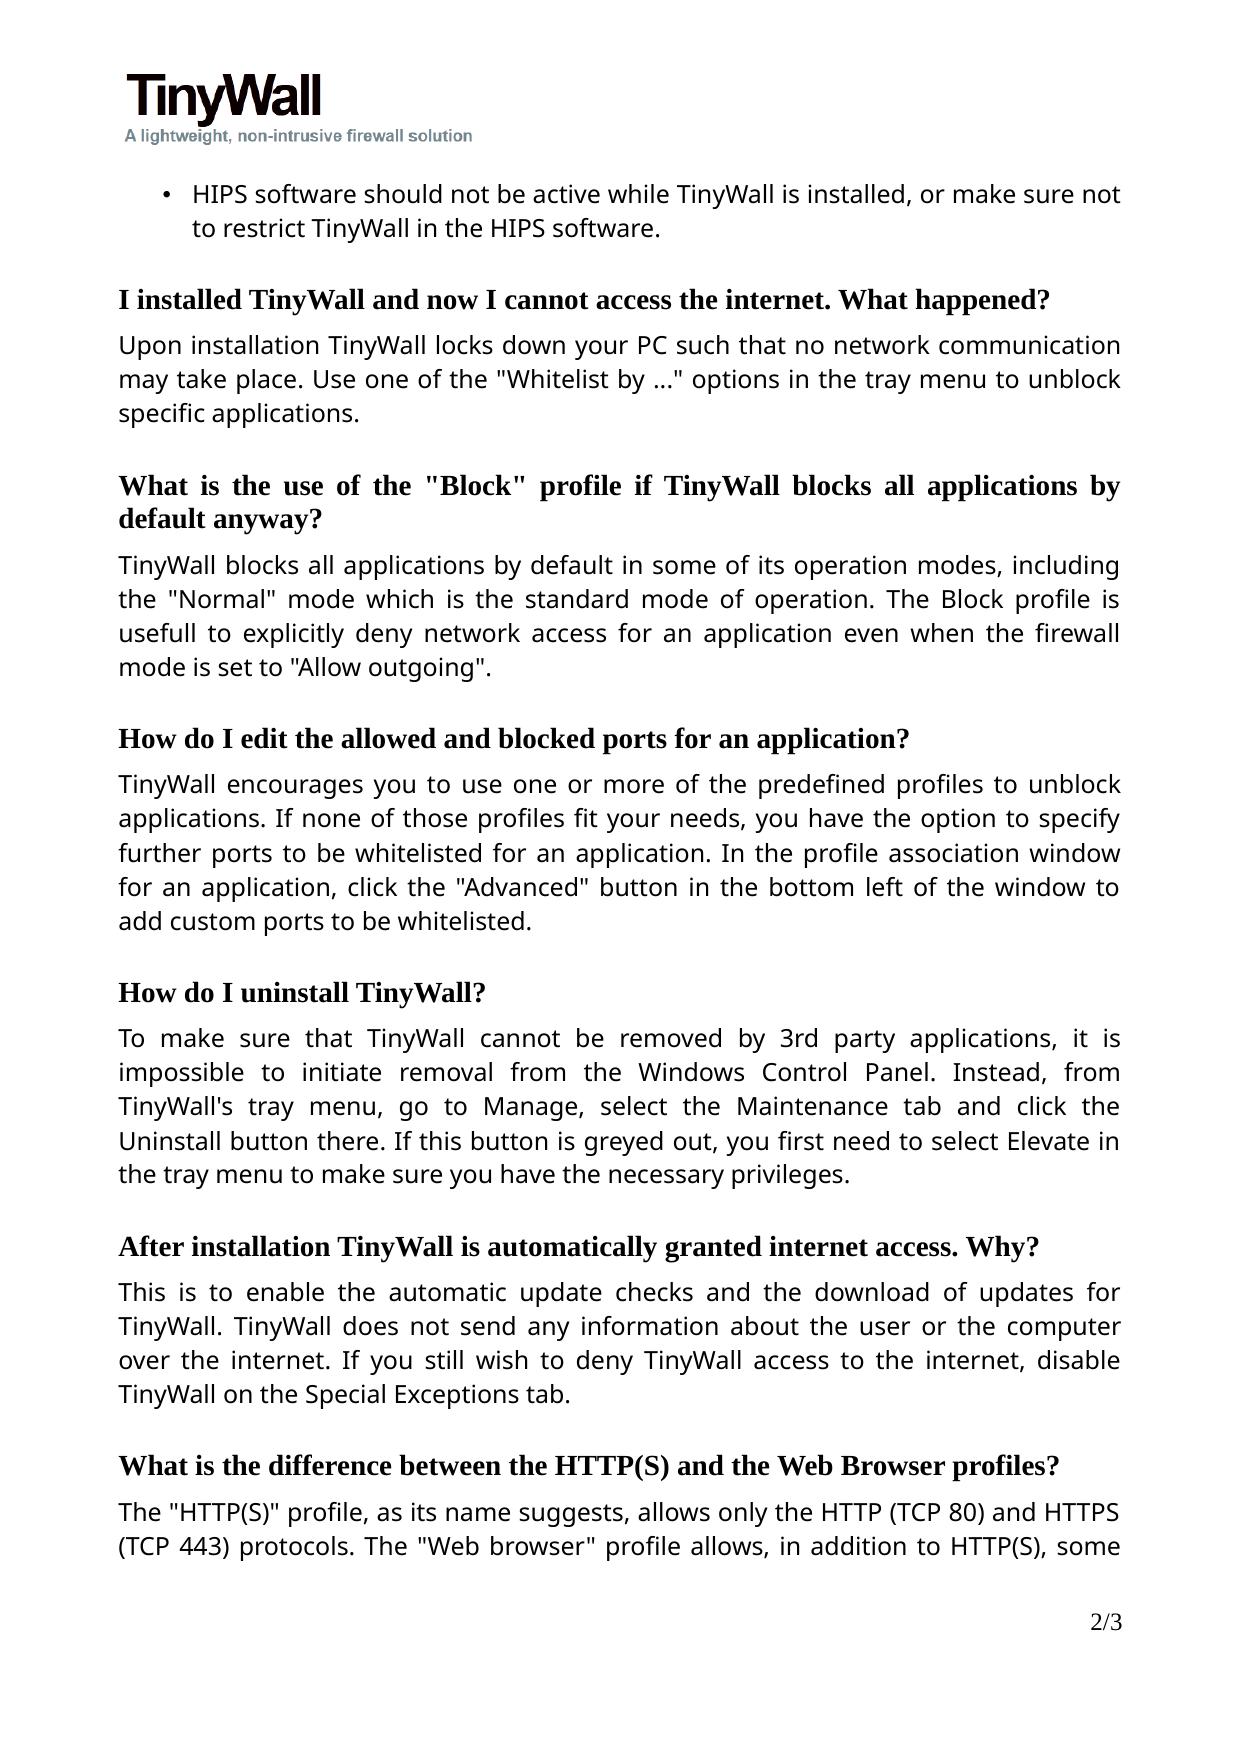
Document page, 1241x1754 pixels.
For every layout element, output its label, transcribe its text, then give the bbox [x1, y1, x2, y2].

text To make sure that TinyWall cannot be removed by 3rd party applications, it is impossible to initiate removal from the Windows Control Panel. Instead, from TinyWall's tray menu, go to Manage, select the Maintenance tab and click the Uninstall button there. If this button is greyed out, you first need to select Elevate in the tray menu to make sure you have the necessary privileges. [118, 1021, 1122, 1191]
subtitle I installed TinyWall and now I cannot access the internet. What happened? [118, 282, 1122, 316]
text TinyWall blocks all applications by default in some of its operation modes, including the "Normal" mode which is the standard mode of operation. The Block profile is usefull to explicitly deny network access for an application even when the firewall mode is set to "Allow outgoing". [118, 547, 1122, 683]
subtitle How do I edit the allowed and blocked ports for an application? [118, 721, 1122, 754]
subtitle How do I uninstall TinyWall? [118, 975, 1122, 1008]
text The "HTTP(S)" profile, as its name suggests, allows only the HTTP (TCP 80) and HTTPS (TCP 443) protocols. The "Web browser" profile allows, in addition to HTTP(S), some [118, 1494, 1122, 1563]
picture [120, 68, 475, 146]
text This is to enable the automatic update checks and the download of updates for TinyWall. TinyWall does not send any information about the user or the computer over the internet. If you still wish to deny TinyWall access to the internet, disable TinyWall on the Special Exceptions tab. [118, 1275, 1122, 1411]
text Upon installation TinyWall locks down your PC such that no network communication may take place. Use one of the "Whitelist by ..." options in the tray menu to unblock specific applications. [118, 328, 1122, 430]
subtitle After installation TinyWall is automatically granted internet access. Why? [118, 1229, 1122, 1262]
list HIPS software should not be active while TinyWall is installed, or make sure not to restrict TinyWall in the HIPS software. [162, 176, 1122, 244]
subtitle What is the use of the "Block" profile if TinyWall blocks all applications by default anyway? [118, 468, 1122, 535]
text TinyWall encourages you to use one or more of the predefined profiles to unblock applications. If none of those profiles fit your needs, you have the option to specify further ports to be whitelisted for an application. In the profile association window for an application, click the "Advanced" button in the bottom left of the window to add custom ports to be whitelisted. [118, 767, 1122, 937]
subtitle What is the difference between the HTTP(S) and the Web Browser profiles? [118, 1448, 1122, 1482]
